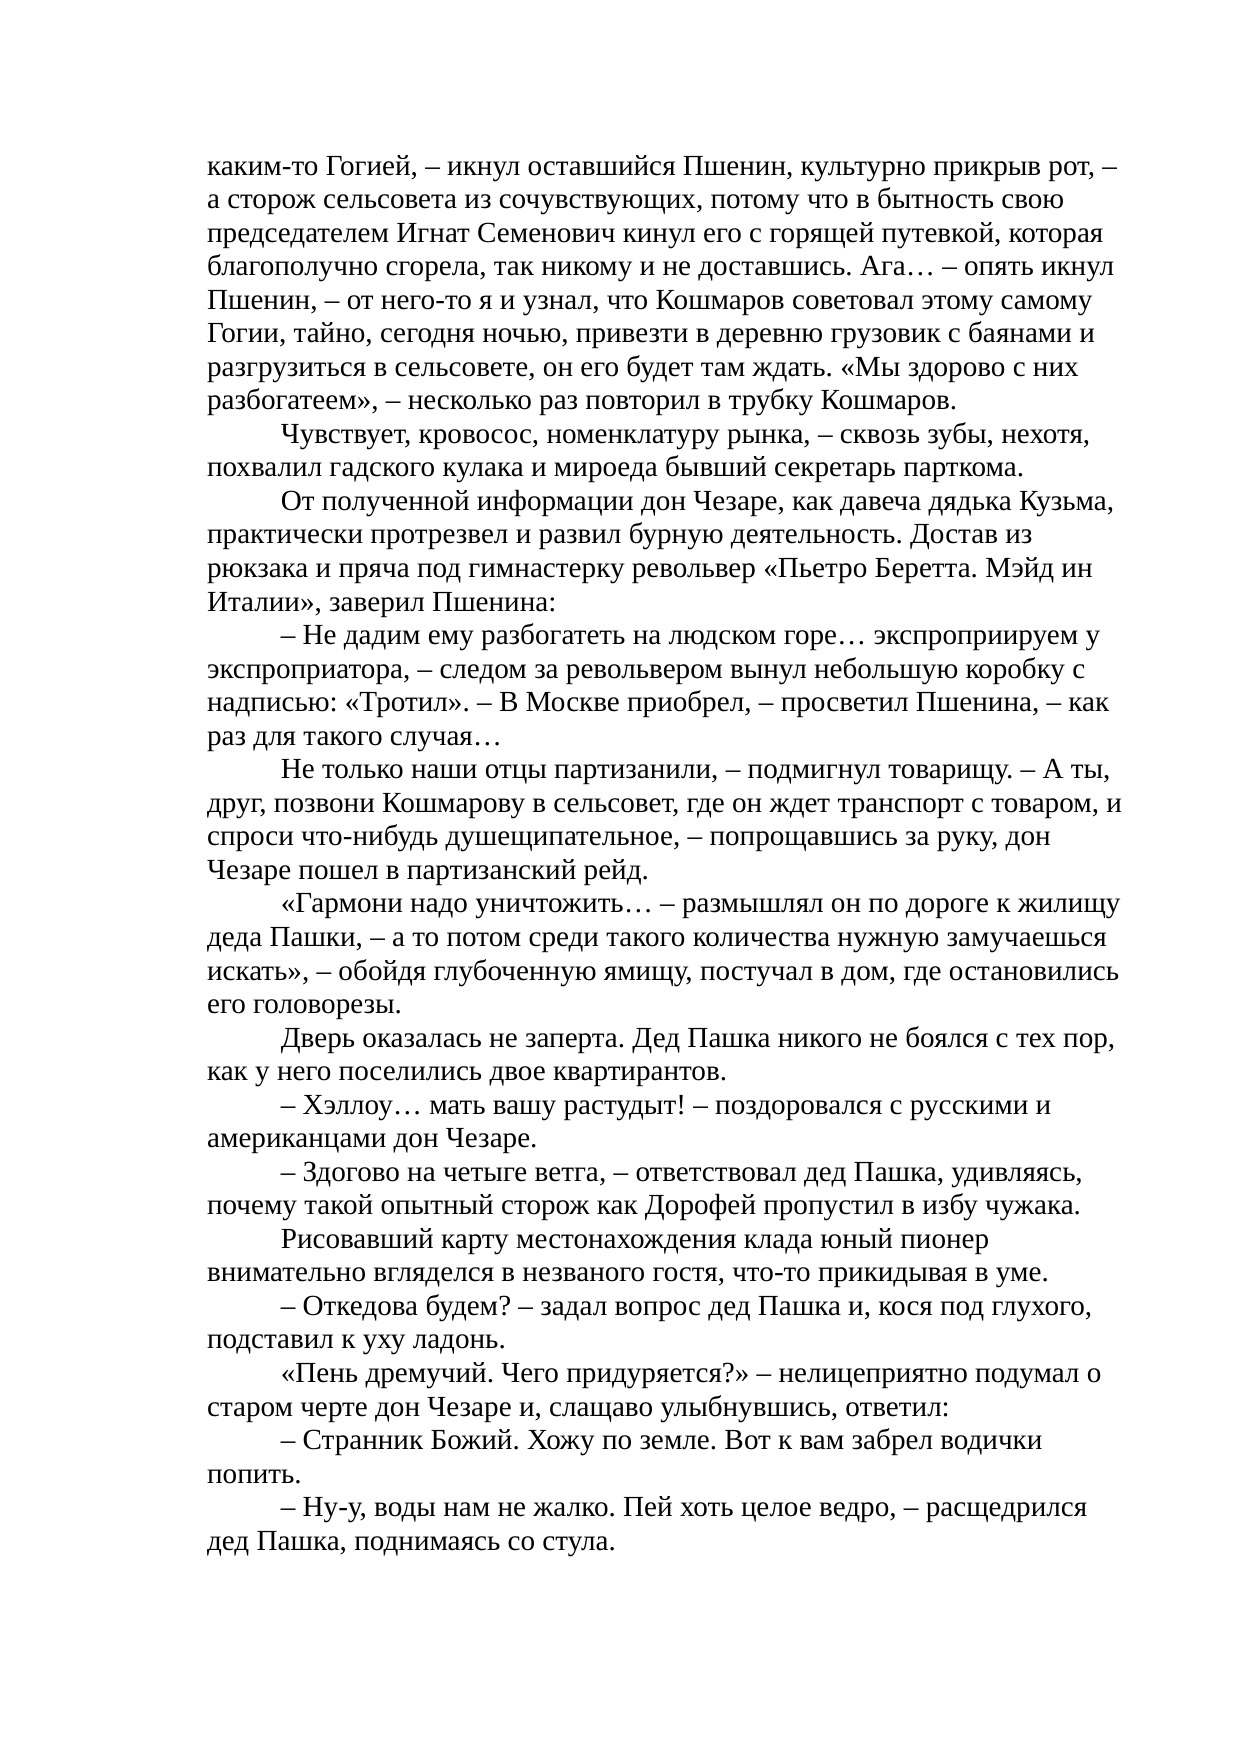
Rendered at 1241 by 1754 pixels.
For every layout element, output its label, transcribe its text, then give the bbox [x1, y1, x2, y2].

text – Откедова будем? – задал вопрос дед Пашка и, кося под глухого, подставил к уху ладонь. [207, 1288, 1122, 1355]
text «Гармони надо уничтожить… – размышлял он по дороге к жилищу деда Пашки, – а то потом среди такого количества нужную замучаешься искать», – обойдя глубоченную ямищу, постучал в дом, где остановились его головорезы. [207, 886, 1122, 1020]
text – Странник Божий. Хожу по земле. Вот к вам забрел водички попить. [207, 1422, 1122, 1489]
text Чувствует, кровосос, номенклатуру рынка, – сквозь зубы, нехотя, похвалил гадского кулака и мироеда бывший секретарь парткома. [207, 416, 1122, 483]
text Дверь оказалась не заперта. Дед Пашка никого не боялся с тех пор, как у него поселились двое квартирантов. [207, 1020, 1122, 1087]
text – Не дадим ему разбогатеть на людском горе… экспроприируем у экспроприатора, – следом за револьвером вынул небольшую коробку с надписью: «Тротил». – В Москве приобрел, – просветил Пшенина, – как раз для такого случая… [207, 617, 1122, 751]
text Не только наши отцы партизанили, – подмигнул товарищу. – А ты, друг, позвони Кошмарову в сельсовет, где он ждет транспорт с товаром, и спроси что-нибудь душещипательное, – попрощавшись за руку, дон Чезаре пошел в партизанский рейд. [207, 751, 1122, 886]
text каким-то Гогией, – икнул оставшийся Пшенин, культурно прикрыв рот, – а сторож сельсовета из сочувствующих, потому что в бытность свою председателем Игнат Семенович кинул его с горящей путевкой, которая благополучно сгорела, так никому и не доставшись. Ага… – опять икнул Пшенин, – от него-то я и узнал, что Кошмаров советовал этому самому Гогии, тайно, сегодня ночью, привезти в деревню грузовик с баянами и разгрузиться в сельсовете, он его будет там ждать. «Мы здорово с них разбогатеем», – несколько раз повторил в трубку Кошмаров. [207, 148, 1122, 416]
text «Пень дремучий. Чего придуряется?» – нелицеприятно подумал о старом черте дон Чезаре и, слащаво улыбнувшись, ответил: [207, 1355, 1122, 1422]
text От полученной информации дон Чезаре, как давеча дядька Кузьма, практически протрезвел и развил бурную деятельность. Достав из рюкзака и пряча под гимнастерку револьвер «Пьетро Беретта. Мэйд ин Италии», заверил Пшенина: [207, 483, 1122, 617]
text – Здогово на четыге ветга, – ответствовал дед Пашка, удивляясь, почему такой опытный сторож как Дорофей пропустил в избу чужака. [207, 1154, 1122, 1221]
text – Ну-у, воды нам не жалко. Пей хоть целое ведро, – расщедрился дед Пашка, поднимаясь со стула. [207, 1489, 1122, 1556]
text – Хэллоу… мать вашу растудыт! – поздоровался с русскими и американцами дон Чезаре. [207, 1087, 1122, 1154]
text Рисовавший карту местонахождения клада юный пионер внимательно вгляделся в незваного гостя, что-то прикидывая в уме. [207, 1221, 1122, 1288]
